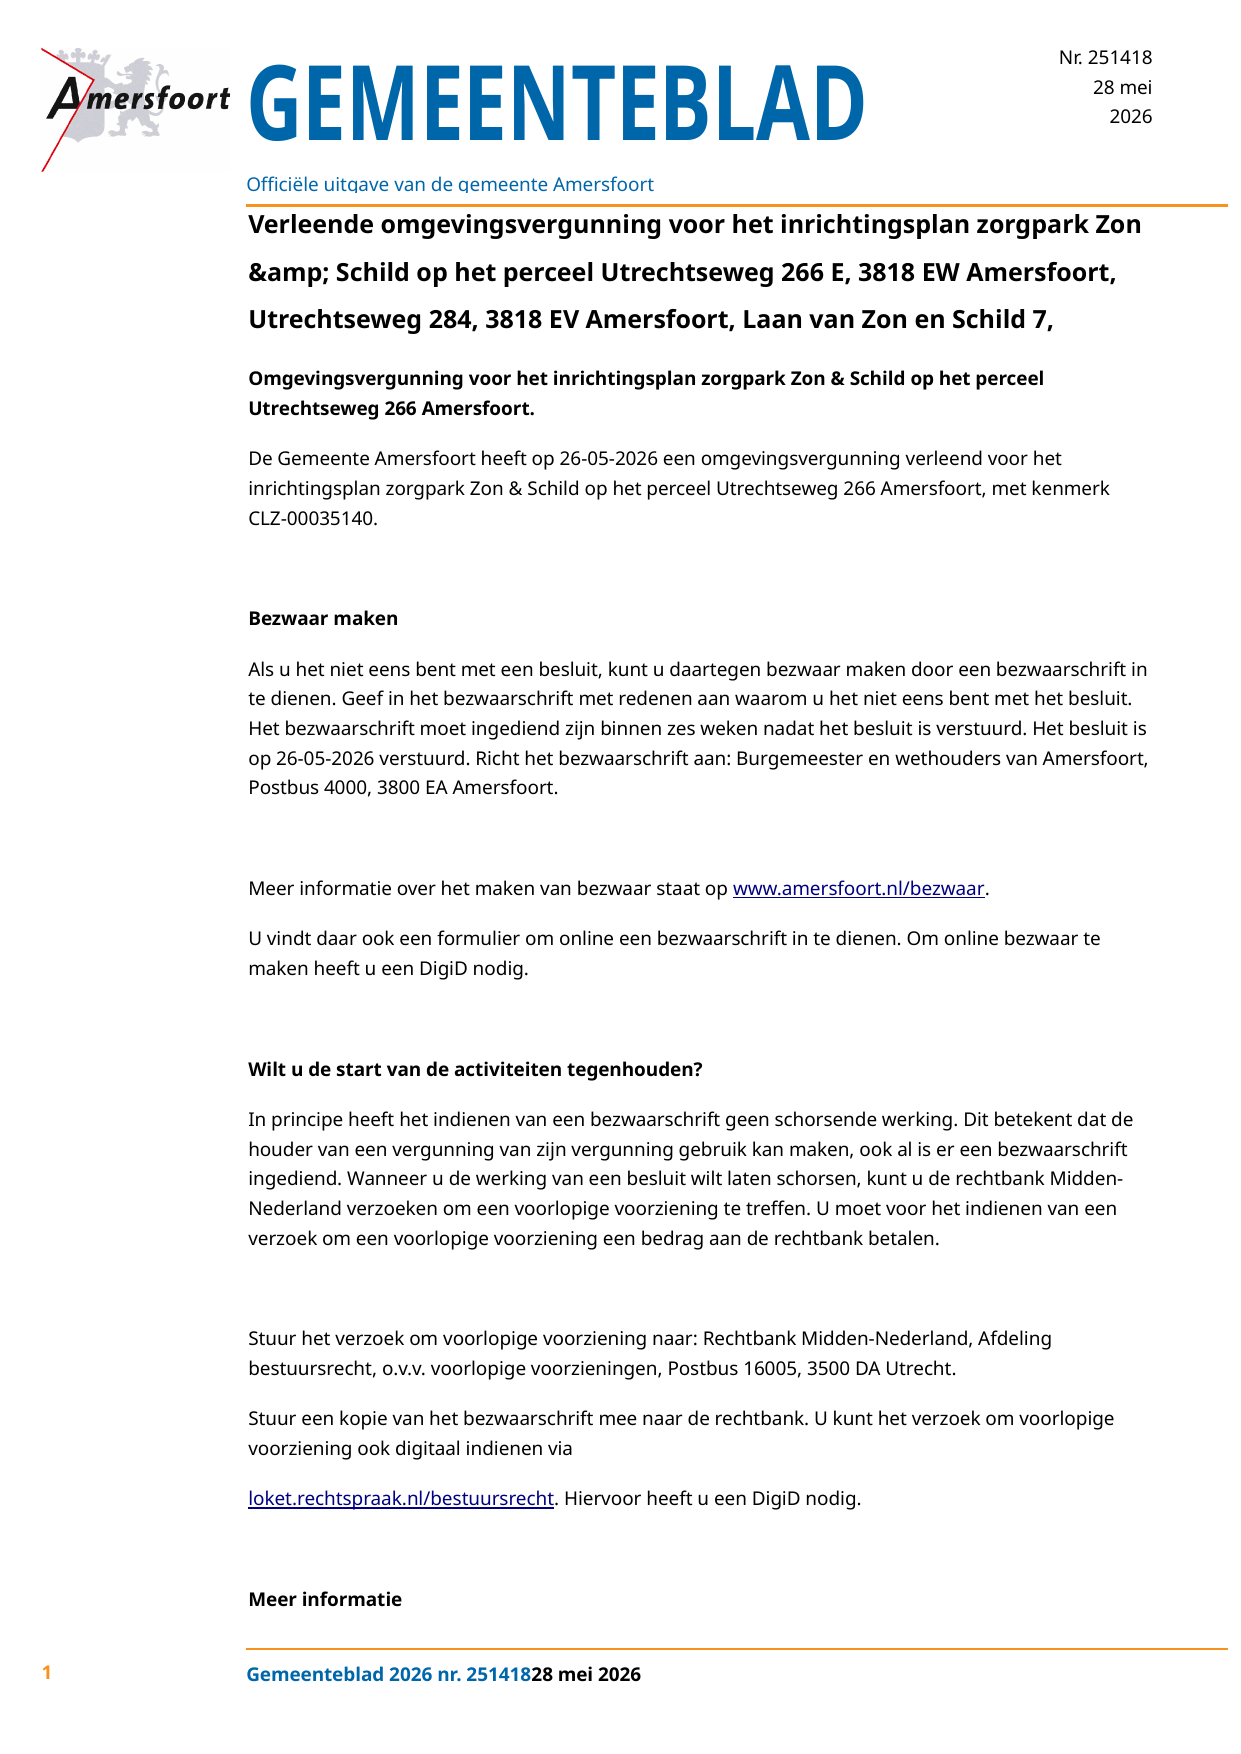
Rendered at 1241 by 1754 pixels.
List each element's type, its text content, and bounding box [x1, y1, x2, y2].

text Meer informatie [248, 1586, 1152, 1612]
text Als u het niet eens bent met een besluit, kunt u daartegen bezwaar maken door een bezwaarschrift in te dienen. Geef in het bezwaarschrift met redenen aan waarom u het niet eens bent met het besluit. Het bezwaarschrift moet ingediend zijn binnen zes weken nadat het besluit is verstuurd. Het besluit is op 26-05-2026 verstuurd. Richt het bezwaarschrift aan: Burgemeester en wethouders van Amersfoort, Postbus 4000, 3800 EA Amersfoort. [248, 656, 1152, 800]
text loket.rechtspraak.nl/bestuursrecht. Hiervoor heeft u een DigiD nodig. [248, 1486, 1152, 1511]
text Stuur een kopie van het bezwaarschrift mee naar de rechtbank. U kunt het verzoek om voorlopige voorziening ook digitaal indienen via [248, 1406, 1152, 1461]
text Verleende omgevingsvergunning voor het inrichtingsplan zorgpark Zon &amp; Schild op het perceel Utrechtseweg 266 E, 3818 EW Amersfoort, Utrechtseweg 284, 3818 EV Amersfoort, Laan van Zon en Schild 7, [248, 207, 1152, 336]
text Wilt u de start van de activiteiten tegenhouden? [248, 1056, 1152, 1082]
text U vindt daar ook een formulier om online een bezwaarschrift in te dienen. Om online bezwaar te maken heeft u een DigiD nodig. [248, 926, 1152, 981]
text Meer informatie over het maken van bezwaar staat op www.amersfoort.nl/bezwaar. [248, 875, 1152, 901]
text In principe heeft het indienen van een bezwaarschrift geen schorsende werking. Dit betekent dat de houder van een vergunning van zijn vergunning gebruik kan maken, ook al is er een bezwaarschrift ingediend. Wanneer u de werking van een besluit wilt laten schorsen, kunt u de rechtbank Midden-Nederland verzoeken om een voorlopige voorziening te treffen. U moet voor het indienen van een verzoek om een voorlopige voorziening een bedrag aan de rechtbank betalen. [248, 1106, 1152, 1250]
picture [41, 47, 231, 172]
text Omgevingsvergunning voor het inrichtingsplan zorgpark Zon & Schild op het perceel Utrechtseweg 266 Amersfoort. [248, 366, 1152, 421]
text De Gemeente Amersfoort heeft op 26-05-2026 een omgevingsvergunning verleend voor het inrichtingsplan zorgpark Zon & Schild op het perceel Utrechtseweg 266 Amersfoort, met kenmerk CLZ-00035140. [248, 446, 1152, 530]
text Stuur het verzoek om voorlopige voorziening naar: Rechtbank Midden-Nederland, Afdeling bestuursrecht, o.v.v. voorlopige voorzieningen, Postbus 16005, 3500 DA Utrecht. [248, 1326, 1152, 1381]
text Bezwaar maken [248, 606, 1152, 631]
